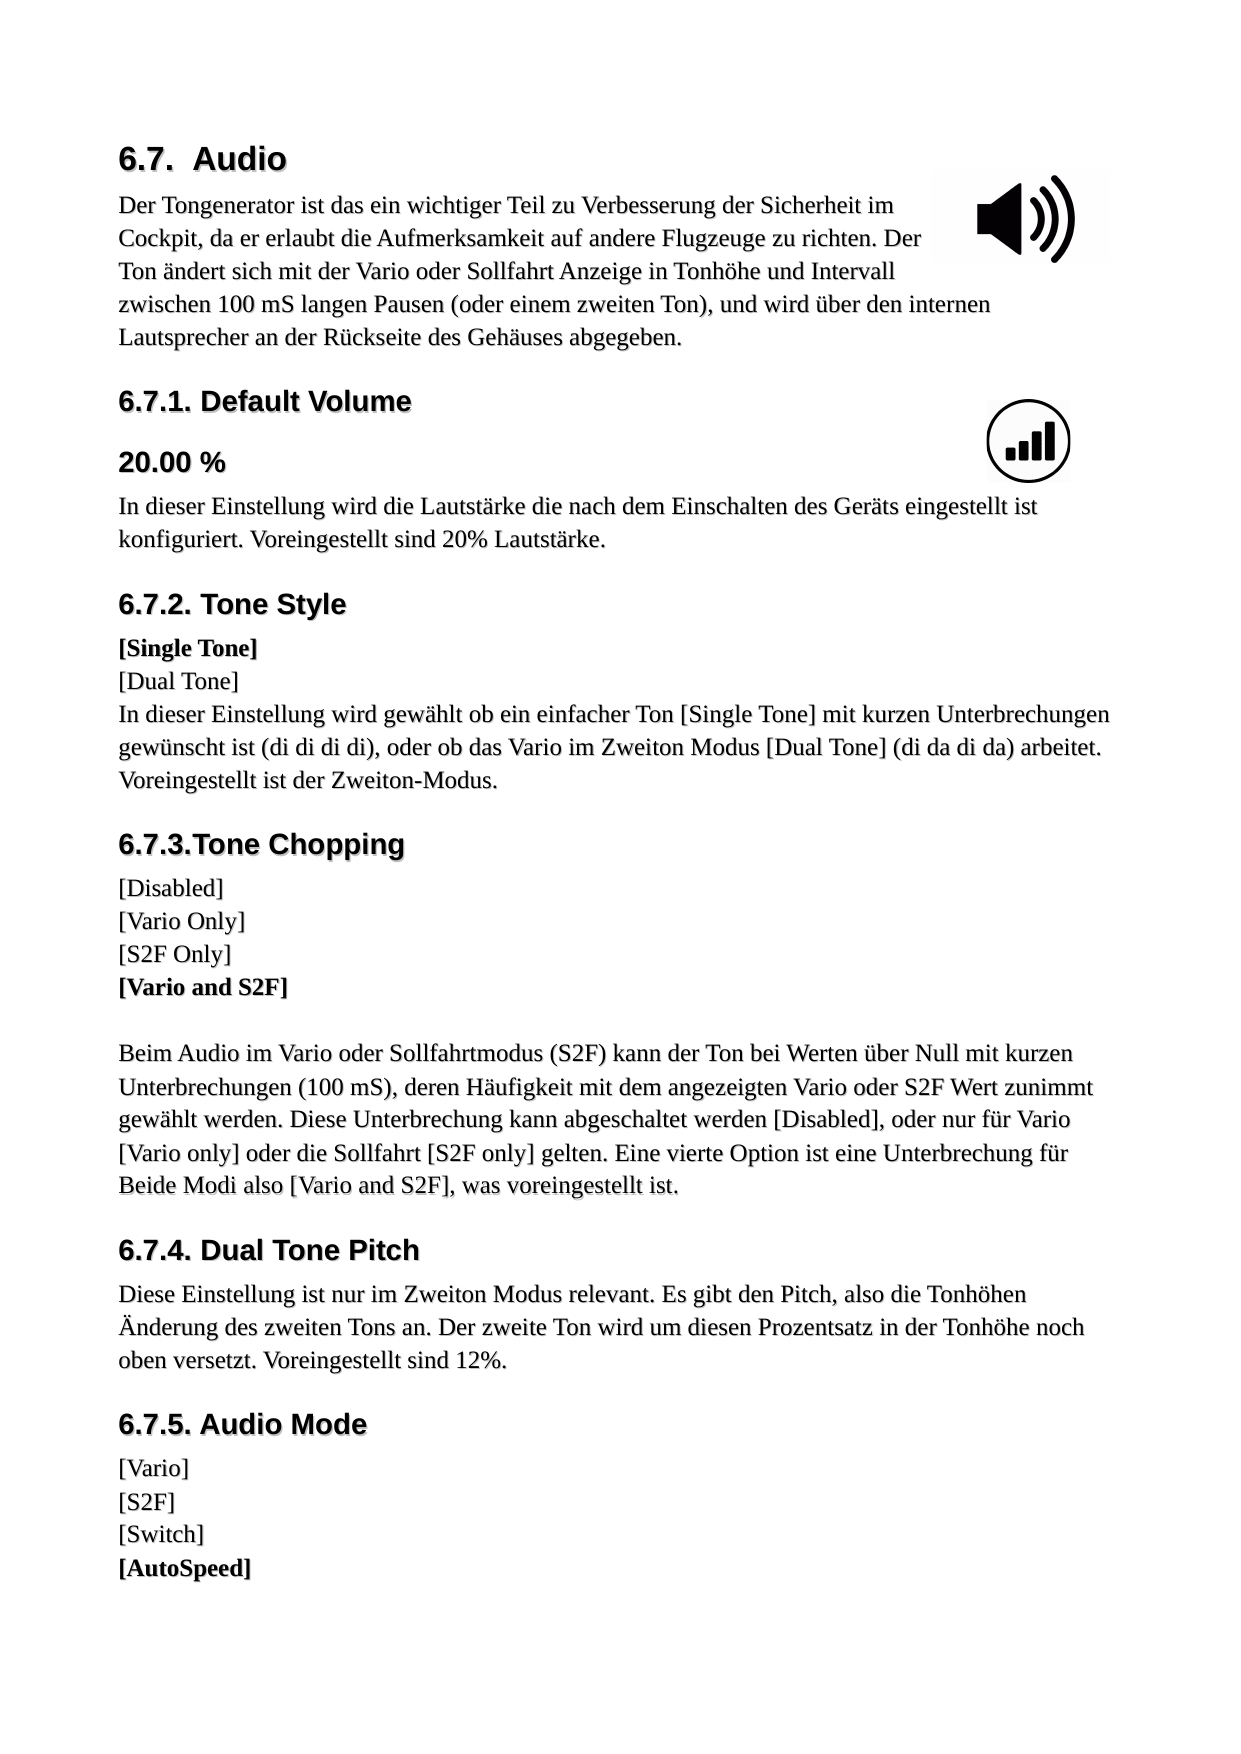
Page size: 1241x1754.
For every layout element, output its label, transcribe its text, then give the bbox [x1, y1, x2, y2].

text In dieser Einstellung wird gewählt ob ein einfacher Ton [Single Tone] mit kurzen Unterbrechungen gewünscht ist (di di di di), oder ob das Vario im Zweiton Modus [Dual Tone] (di da di da) arbeitet. Voreingestellt ist der Zweiton-Modus. [118, 699, 1122, 794]
subtitle Audio [118, 139, 1122, 178]
subtitle Tone Chopping [118, 827, 1122, 861]
subtitle Dual Tone Pitch [118, 1233, 1122, 1267]
text [Vario and S2F] [118, 972, 1122, 1001]
text [AutoSpeed] [118, 1553, 1122, 1581]
subtitle Audio Mode [118, 1407, 1122, 1441]
subtitle Tone Style [118, 587, 1122, 620]
text Beim Audio im Vario oder Sollfahrtmodus (S2F) kann der Ton bei Werten über Null mit kurzen Unterbrechungen (100 mS), deren Häufigkeit mit dem angezeigten Vario oder S2F Wert zunimmt gewählt werden. Diese Unterbrechung kann abgeschaltet werden [Disabled], oder nur für Vario [Vario only] oder die Sollfahrt [S2F only] gelten. Eine vierte Option ist eine Unterbrechung für Beide Modi also [Vario and S2F], was voreingestellt ist. [118, 1038, 1122, 1199]
text [Dual Tone] [118, 666, 1122, 695]
text Diese Einstellung ist nur im Zweiton Modus relevant. Es gibt den Pitch, also die Tonhöhen Änderung des zweiten Tons an. Der zweite Ton wird um diesen Prozentsatz in der Tonhöhe noch oben versetzt. Voreingestellt sind 12%. [118, 1279, 1122, 1374]
subtitle Default Volume [118, 384, 1122, 418]
text [S2F Only] [118, 939, 1122, 968]
text [S2F] [118, 1487, 1122, 1515]
picture [930, 169, 1110, 263]
text Der Tongenerator ist das ein wichtiger Teil zu Verbesserung der Sicherheit im Cockpit, da er erlaubt die Aufmerksamkeit auf andere Flugzeuge zu richten. Der Ton ändert sich mit der Vario oder Sollfahrt Anzeige in Tonhöhe und Intervall zwischen 100 mS langen Pausen (oder einem zweiten Ton), und wird über den internen Lautsprecher an der Rückseite des Gehäuses abgegeben. [118, 190, 1122, 351]
text [Vario] [118, 1453, 1122, 1482]
subtitle 20.00 % [118, 445, 986, 479]
picture [986, 399, 1071, 483]
text [Disabled] [118, 873, 1122, 902]
text [Switch] [118, 1519, 1122, 1548]
text In dieser Einstellung wird die Lautstärke die nach dem Einschalten des Geräts eingestellt ist konfiguriert. Voreingestellt sind 20% Lautstärke. [118, 491, 1122, 553]
text [Single Tone] [118, 633, 1122, 662]
text [Vario Only] [118, 906, 1122, 935]
subtitle [1071, 445, 1122, 479]
